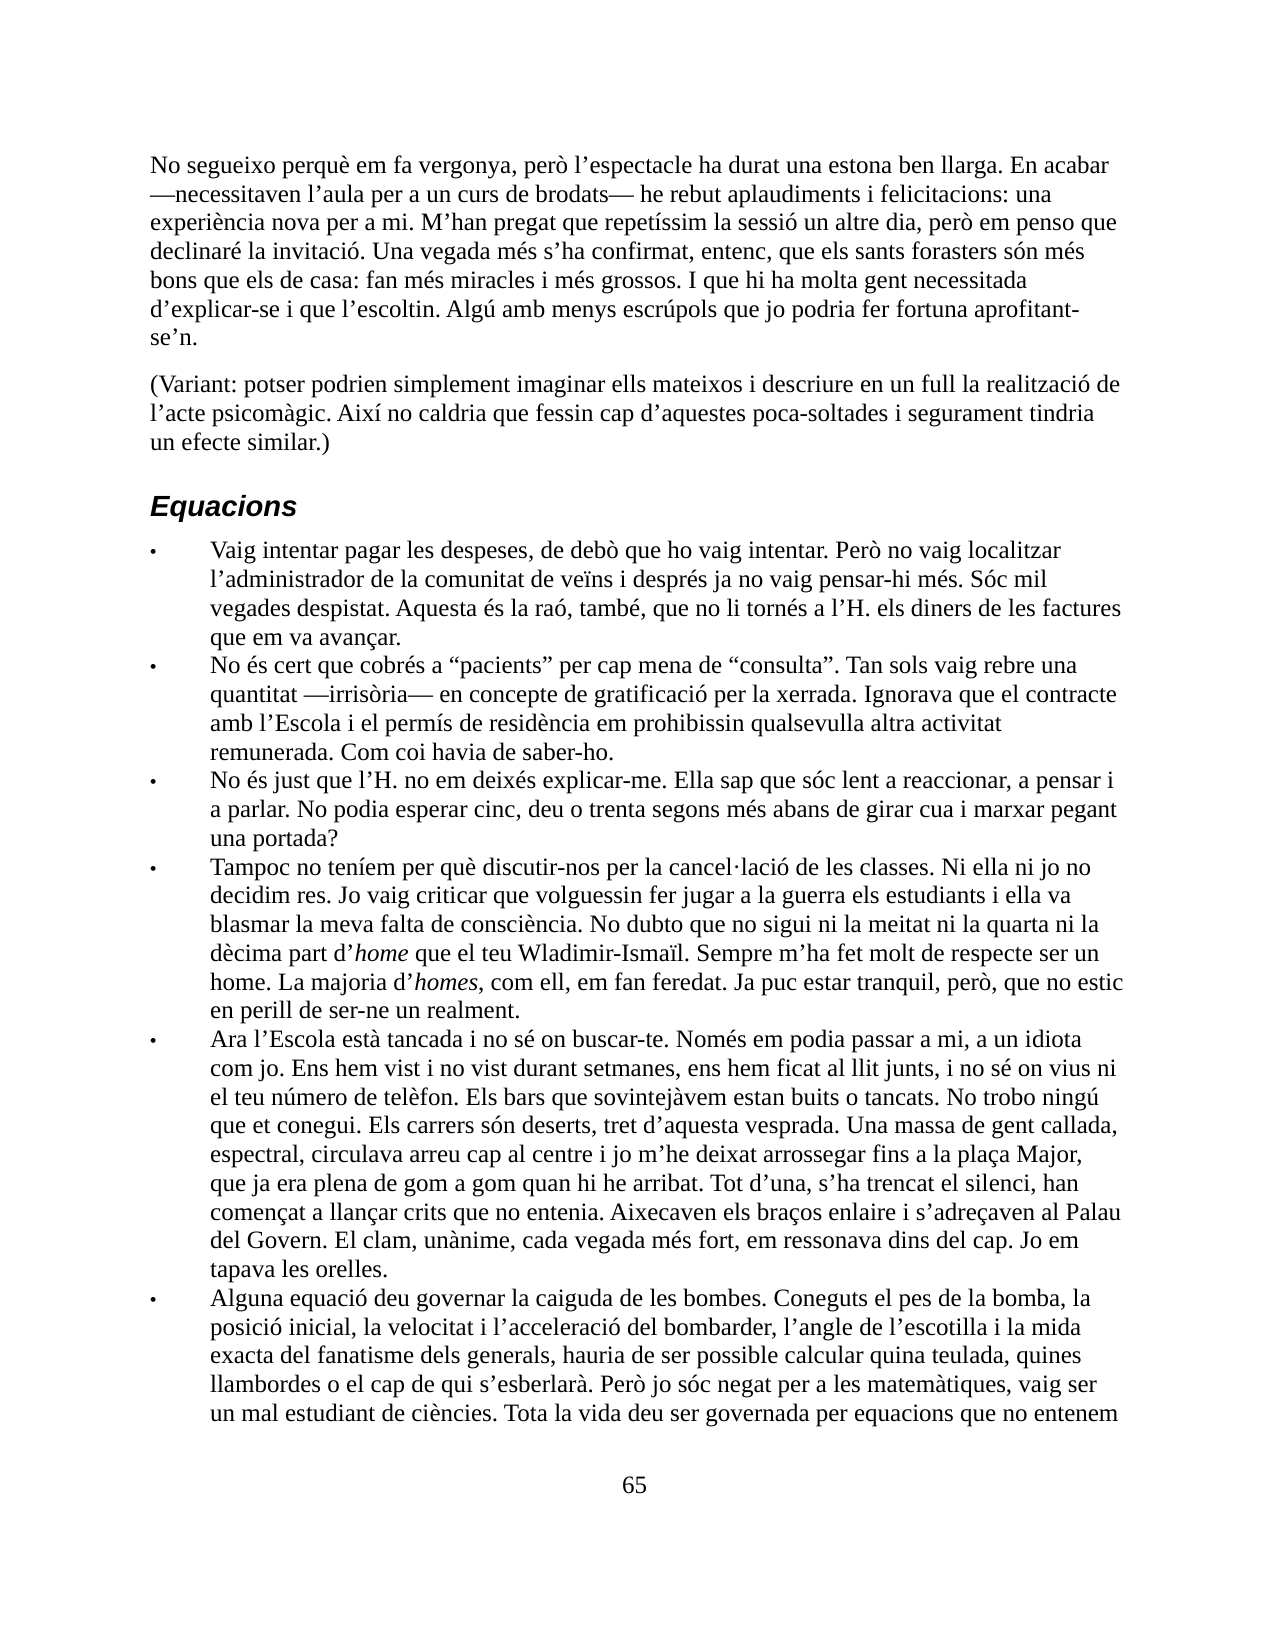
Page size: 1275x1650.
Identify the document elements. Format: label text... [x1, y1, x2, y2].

list Tampoc no teníem per què discutir-nos per la cancel·lació de les classes. Ni ella ni jo no decidim res. Jo vaig criticar que volguessin fer jugar a la guerra els estudiants i ella va blasmar la meva falta de consciència. No dubto que no sigui ni la meitat ni la quarta ni la dècima part d’home que el teu Wladimir-Ismaïl. Sempre m’ha fet molt de respecte ser un home. La majoria d’homes, com ell, em fan feredat. Ja puc estar tranquil, però, que no estic en perill de ser-ne un realment. [150, 852, 1125, 1024]
list Ara l’Escola està tancada i no sé on buscar-te. Només em podia passar a mi, a un idiota com jo. Ens hem vist i no vist durant setmanes, ens hem ficat al llit junts, i no sé on vius ni el teu número de telèfon. Els bars que sovintejàvem estan buits o tancats. No trobo ningú que et conegui. Els carrers són deserts, tret d’aquesta vesprada. Una massa de gent callada, espectral, circulava arreu cap al centre i jo m’he deixat arrossegar fins a la plaça Major, que ja era plena de gom a gom quan hi he arribat. Tot d’una, s’ha trencat el silenci, han començat a llançar crits que no entenia. Aixecaven els braços enlaire i s’adreçaven al Palau del Govern. El clam, unànime, cada vegada més fort, em ressonava dins del cap. Jo em tapava les orelles. [150, 1024, 1125, 1283]
list No és just que l’H. no em deixés explicar-me. Ella sap que sóc lent a reaccionar, a pensar i a parlar. No podia esperar cinc, deu o trenta segons més abans de girar cua i marxar pegant una portada? [150, 765, 1125, 852]
list Vaig intentar pagar les despeses, de debò que ho vaig intentar. Però no vaig localitzar l’administrador de la comunitat de veïns i després ja no vaig pensar-hi més. Sóc mil vegades despistat. Aquesta és la raó, també, que no li tornés a l’H. els diners de les factures que em va avançar. [150, 535, 1125, 650]
text No segueixo perquè em fa vergonya, però l’espectacle ha durat una estona ben llarga. En acabar —necessitaven l’aula per a un curs de brodats— he rebut aplaudiments i felicitacions: una experiència nova per a mi. M’han pregat que repetíssim la sessió un altre dia, però em penso que declinaré la invitació. Una vegada més s’ha confirmat, entenc, que els sants forasters són més bons que els de casa: fan més miracles i més grossos. I que hi ha molta gent necessitada d’explicar-se i que l’escoltin. Algú amb menys escrúpols que jo podria fer fortuna aprofitant-se’n. [150, 150, 1125, 351]
list Alguna equació deu governar la caiguda de les bombes. Coneguts el pes de la bomba, la posició inicial, la velocitat i l’acceleració del bombarder, l’angle de l’escotilla i la mida exacta del fanatisme dels generals, hauria de ser possible calcular quina teulada, quines llambordes o el cap de qui s’esberlarà. Però jo sóc negat per a les matemàtiques, vaig ser un mal estudiant de ciències. Tota la vida deu ser governada per equacions que no entenem [150, 1283, 1125, 1427]
text (Variant: potser podrien simplement imaginar ells mateixos i descriure en un full la realització de l’acte psicomàgic. Així no caldria que fessin cap d’aquestes poca-soltades i segurament tindria un efecte similar.) [150, 369, 1125, 455]
subtitle Equacions [150, 489, 1125, 523]
list No és cert que cobrés a “pacients” per cap mena de “consulta”. Tan sols vaig rebre una quantitat —irrisòria— en concepte de gratificació per la xerrada. Ignorava que el contracte amb l’Escola i el permís de residència em prohibissin qualsevulla altra activitat remunerada. Com coi havia de saber-ho. [150, 650, 1125, 765]
